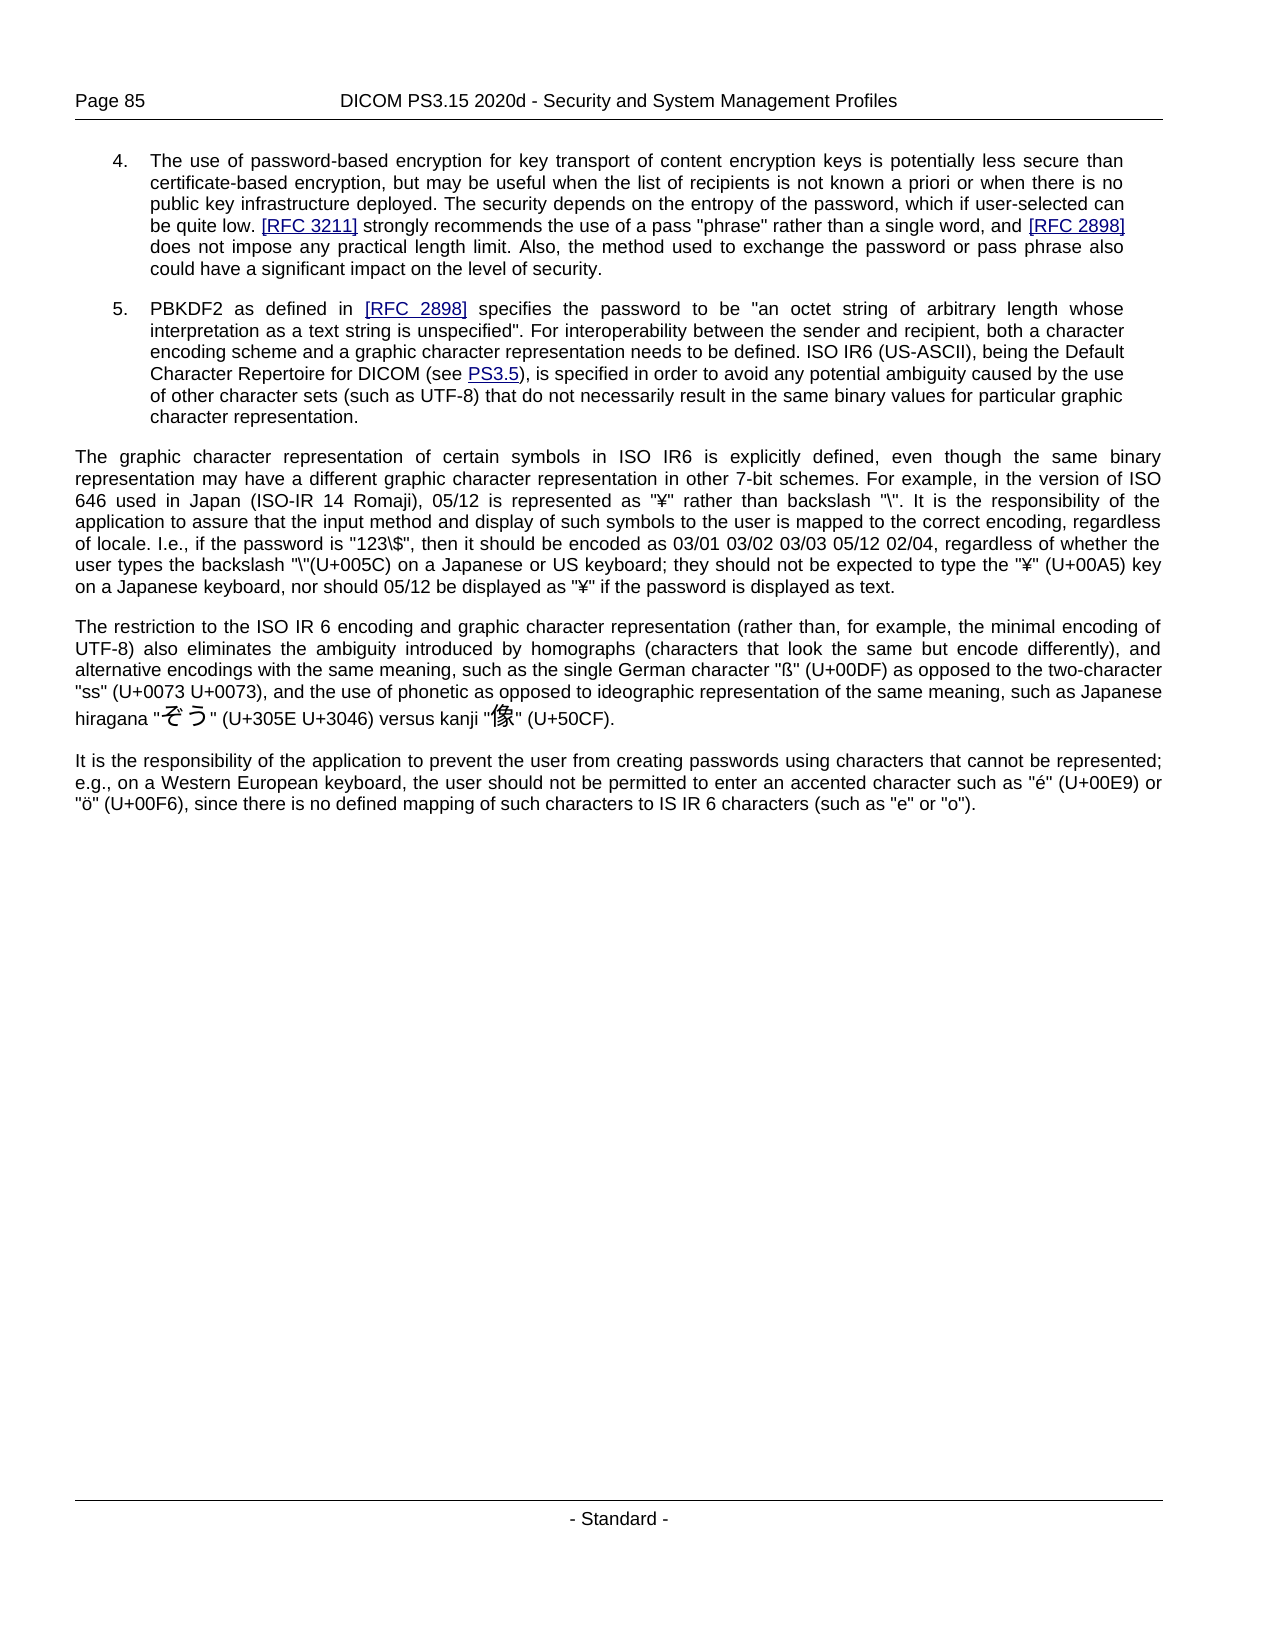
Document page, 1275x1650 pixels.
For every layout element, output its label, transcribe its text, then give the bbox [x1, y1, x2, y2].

text It is the responsibility of the application to prevent the user from creating passwords using characters that cannot be represented; e.g., on a Western European keyboard, the user should not be permitted to enter an accented character such as "é" (U+00E9) or "ö" (U+00F6), since there is no defined mapping of such characters to IS IR 6 characters (such as "e" or "o"). [75, 750, 1162, 815]
text 5. PBKDF2 as defined in [RFC 2898] specifies the password to be "an octet string of arbitrary length whose interpretation as a text string is unspecified". For interoperability between the sender and recipient, both a character encoding scheme and a graphic character representation needs to be defined. ISO IR6 (US-ASCII), being the Default Character Repertoire for DICOM (see PS3.5), is specified in order to avoid any potential ambiguity caused by the use of other character sets (such as UTF-8) that do not necessarily result in the same binary values for particular graphic character representation. [112, 298, 1125, 427]
text The restriction to the ISO IR 6 encoding and graphic character representation (rather than, for example, the minimal encoding of UTF-8) also eliminates the ambiguity introduced by homographs (characters that look the same but encode differently), and alternative encodings with the same meaning, such as the single German character "ß" (U+00DF) as opposed to the two-character "ss" (U+0073 U+0073), and the use of phonetic as opposed to ideographic representation of the same meaning, such as Japanese hiragana "ぞう" (U+305E U+3046) versus kanji "像" (U+50CF). [75, 616, 1162, 731]
text The graphic character representation of certain symbols in ISO IR6 is explicitly defined, even though the same binary representation may have a different graphic character representation in other 7-bit schemes. For example, in the version of ISO 646 used in Japan (ISO-IR 14 Romaji), 05/12 is represented as "¥" rather than backslash "\". It is the responsibility of the application to assure that the input method and display of such symbols to the user is mapped to the correct encoding, regardless of locale. I.e., if the password is "123\$", then it should be encoded as 03/01 03/02 03/03 05/12 02/04, regardless of whether the user types the backslash "\"(U+005C) on a Japanese or US keyboard; they should not be expected to type the "¥" (U+00A5) key on a Japanese keyboard, nor should 05/12 be displayed as "¥" if the password is displayed as text. [75, 446, 1162, 597]
text 4. The use of password-based encryption for key transport of content encryption keys is potentially less secure than certificate-based encryption, but may be useful when the list of recipients is not known a priori or when there is no public key infrastructure deployed. The security depends on the entropy of the password, which if user-selected can be quite low. [RFC 3211] strongly recommends the use of a pass "phrase" rather than a single word, and [RFC 2898] does not impose any practical length limit. Also, the method used to exchange the password or pass phrase also could have a significant impact on the level of security. [112, 150, 1125, 279]
